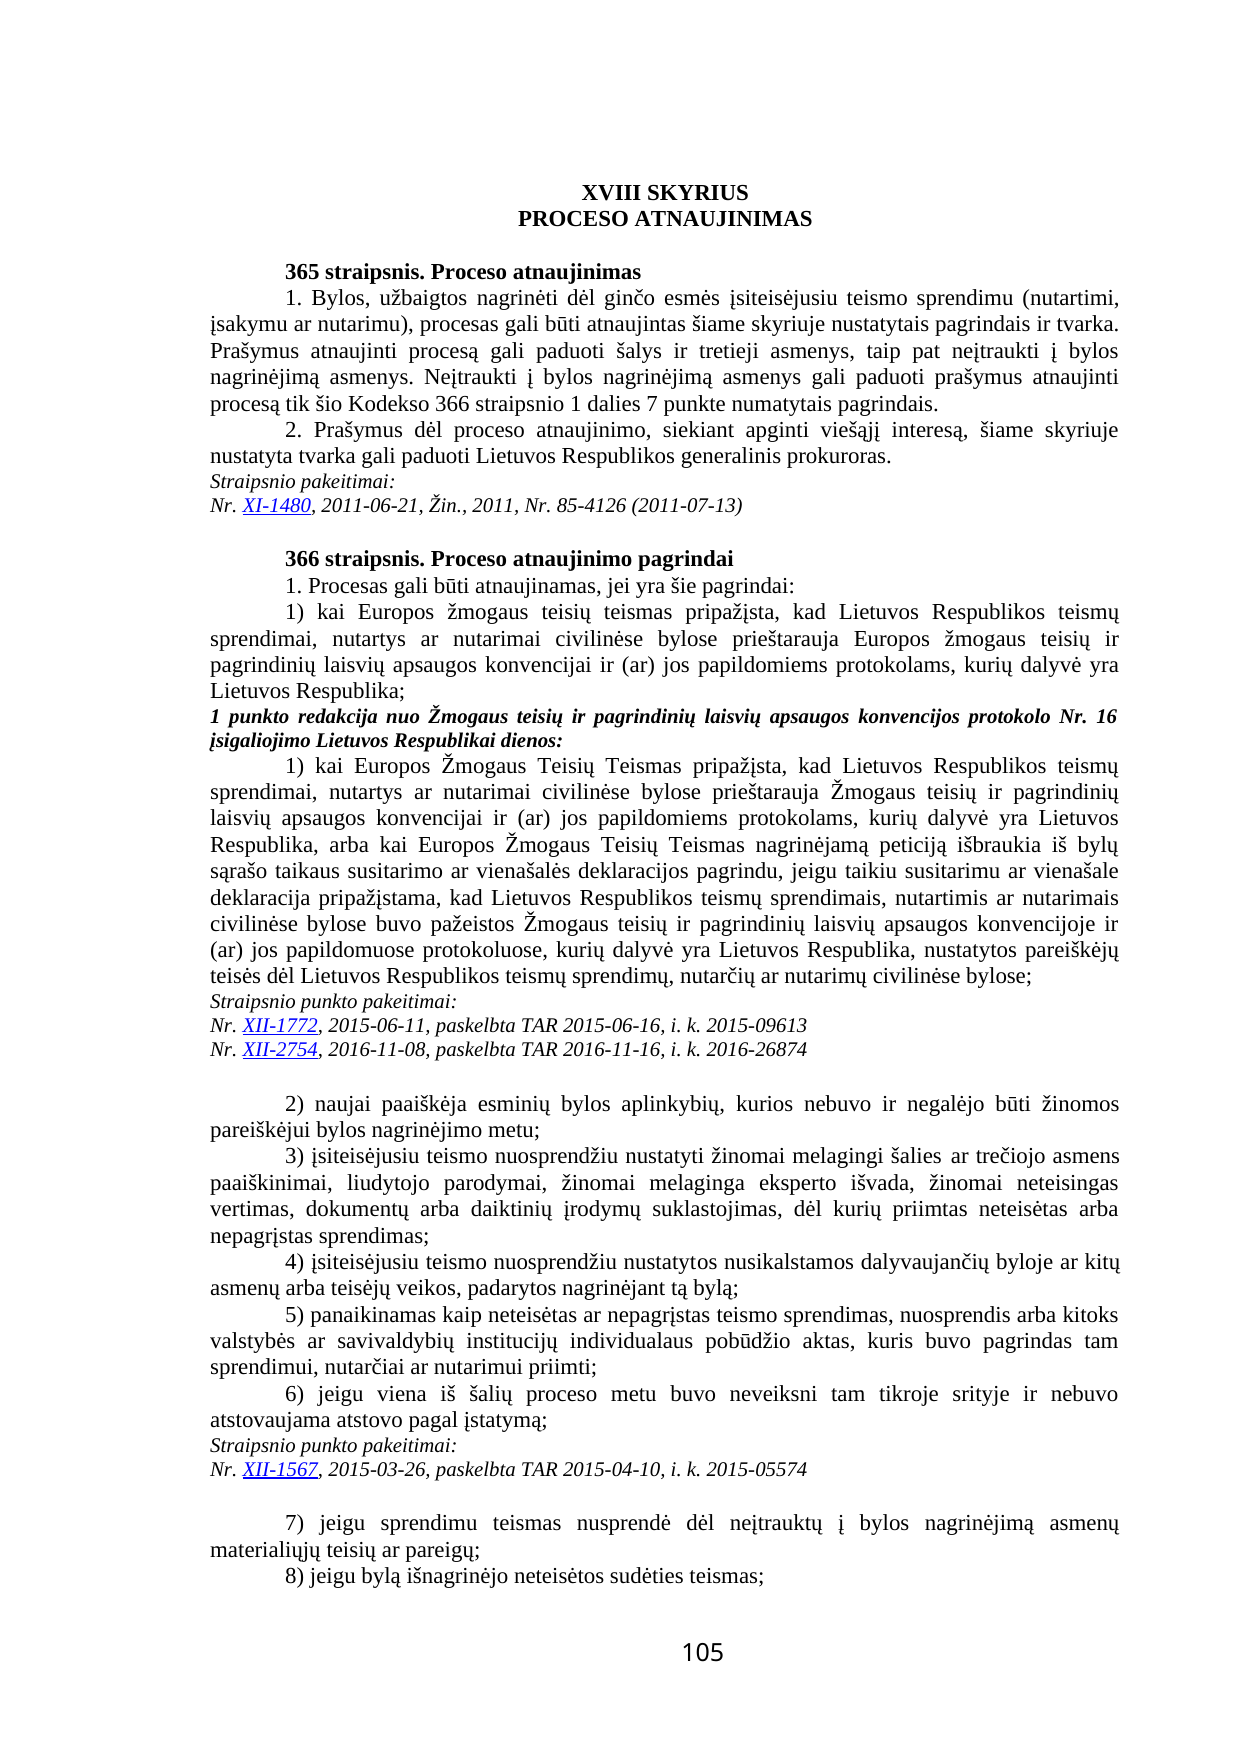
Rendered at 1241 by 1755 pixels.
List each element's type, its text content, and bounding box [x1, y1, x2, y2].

text Nr. XI-1480, 2011-06-21, Žin., 2011, Nr. 85-4126 (2011-07-13) [210, 493, 1120, 517]
text Straipsnio pakeitimai: [210, 469, 1120, 493]
text 7) jeigu sprendimu teismas nusprendė dėl neįtrauktų į bylos nagrinėjimą asmenų materialiųjų teisių ar pareigų; [210, 1509, 1120, 1562]
text 1. Bylos, užbaigtos nagrinėti dėl ginčo esmės įsiteisėjusiu teismo sprendimu (nutartimi, įsakymu ar nutarimu), procesas gali būti atnaujintas šiame skyriuje nustatytais pagrindais ir tvarka. Prašymus atnaujinti procesą gali paduoti šalys ir tretieji asmenys, taip pat neįtraukti į bylos nagrinėjimą asmenys. Neįtraukti į bylos nagrinėjimą asmenys gali paduoti prašymus atnaujinti procesą tik šio Kodekso 366 straipsnio 1 dalies 7 punkte numatytais pagrindais. [210, 284, 1120, 416]
text Nr. XII-2754, 2016-11-08, paskelbta TAR 2016-11-16, i. k. 2016-26874 [210, 1037, 1120, 1061]
text PROCESO ATNAUJINIMAS [210, 205, 1120, 231]
text Nr. XII-1772, 2015-06-11, paskelbta TAR 2015-06-16, i. k. 2015-09613 [210, 1013, 1120, 1037]
text 5) panaikinamas kaip neteisėtas ar nepagrįstas teismo sprendimas, nuosprendis arba kitoks valstybės ar savivaldybių institucijų individualaus pobūdžio aktas, kuris buvo pagrindas tam sprendimui, nutarčiai ar nutarimui priimti; [210, 1301, 1120, 1380]
text 366 straipsnis. Proceso atnaujinimo pagrindai [210, 546, 1120, 572]
text 2. Prašymus dėl proceso atnaujinimo, siekiant apginti viešąjį interesą, šiame skyriuje nustatyta tvarka gali paduoti Lietuvos Respublikos generalinis prokuroras. [210, 416, 1120, 469]
text 1) kai Europos žmogaus teisių teismas pripažįsta, kad Lietuvos Respublikos teismų sprendimai, nutartys ar nutarimai civilinėse bylose prieštarauja Europos žmogaus teisių ir pagrindinių laisvių apsaugos konvencijai ir (ar) jos papildomiems protokolams, kurių dalyvė yra Lietuvos Respublika; [210, 598, 1120, 704]
text 4) įsiteisėjusiu teismo nuosprendžiu nustatytos nusikalstamos dalyvaujančių byloje ar kitų asmenų arba teisėjų veikos, padarytos nagrinėjant tą bylą; [210, 1248, 1120, 1301]
text 2) naujai paaiškėja esminių bylos aplinkybių, kurios nebuvo ir negalėjo būti žinomos pareiškėjui bylos nagrinėjimo metu; [210, 1090, 1120, 1143]
text Straipsnio punkto pakeitimai: [210, 1432, 1120, 1457]
text 1 punkto redakcija nuo Žmogaus teisių ir pagrindinių laisvių apsaugos konvencijos protokolo Nr. 16 įsigaliojimo Lietuvos Respublikai dienos: [210, 704, 1120, 752]
text 8) jeigu bylą išnagrinėjo neteisėtos sudėties teismas; [210, 1562, 1120, 1588]
text 3) įsiteisėjusiu teismo nuosprendžiu nustatyti žinomai melagingi šalies ar trečiojo asmens paaiškinimai, liudytojo parodymai, žinomai melaginga eksperto išvada, žinomai neteisingas vertimas, dokumentų arba daiktinių įrodymų suklastojimas, dėl kurių priimtas neteisėtas arba nepagrįstas sprendimas; [210, 1143, 1120, 1248]
text 365 straipsnis. Proceso atnaujinimas [210, 258, 1120, 284]
text 1. Procesas gali būti atnaujinamas, jei yra šie pagrindai: [210, 572, 1120, 598]
text 1) kai Europos Žmogaus Teisių Teismas pripažįsta, kad Lietuvos Respublikos teismų sprendimai, nutartys ar nutarimai civilinėse bylose prieštarauja Žmogaus teisių ir pagrindinių laisvių apsaugos konvencijai ir (ar) jos papildomiems protokolams, kurių dalyvė yra Lietuvos Respublika, arba kai Europos Žmogaus Teisių Teismas nagrinėjamą peticiją išbraukia iš bylų sąrašo taikaus susitarimo ar vienašalės deklaracijos pagrindu, jeigu taikiu susitarimu ar vienašale deklaracija pripažįstama, kad Lietuvos Respublikos teismų sprendimais, nutartimis ar nutarimais civilinėse bylose buvo pažeistos Žmogaus teisių ir pagrindinių laisvių apsaugos konvencijoje ir (ar) jos papildomuose protokoluose, kurių dalyvė yra Lietuvos Respublika, nustatytos pareiškėjų teisės dėl Lietuvos Respublikos teismų sprendimų, nutarčių ar nutarimų civilinėse bylose; [210, 752, 1120, 989]
text XVIII SKYRIUS [210, 179, 1120, 205]
text 6) jeigu viena iš šalių proceso metu buvo neveiksni tam tikroje srityje ir nebuvo atstovaujama atstovo pagal įstatymą; [210, 1380, 1120, 1432]
text Nr. XII-1567, 2015-03-26, paskelbta TAR 2015-04-10, i. k. 2015-05574 [210, 1457, 1120, 1481]
text Straipsnio punkto pakeitimai: [210, 989, 1120, 1013]
